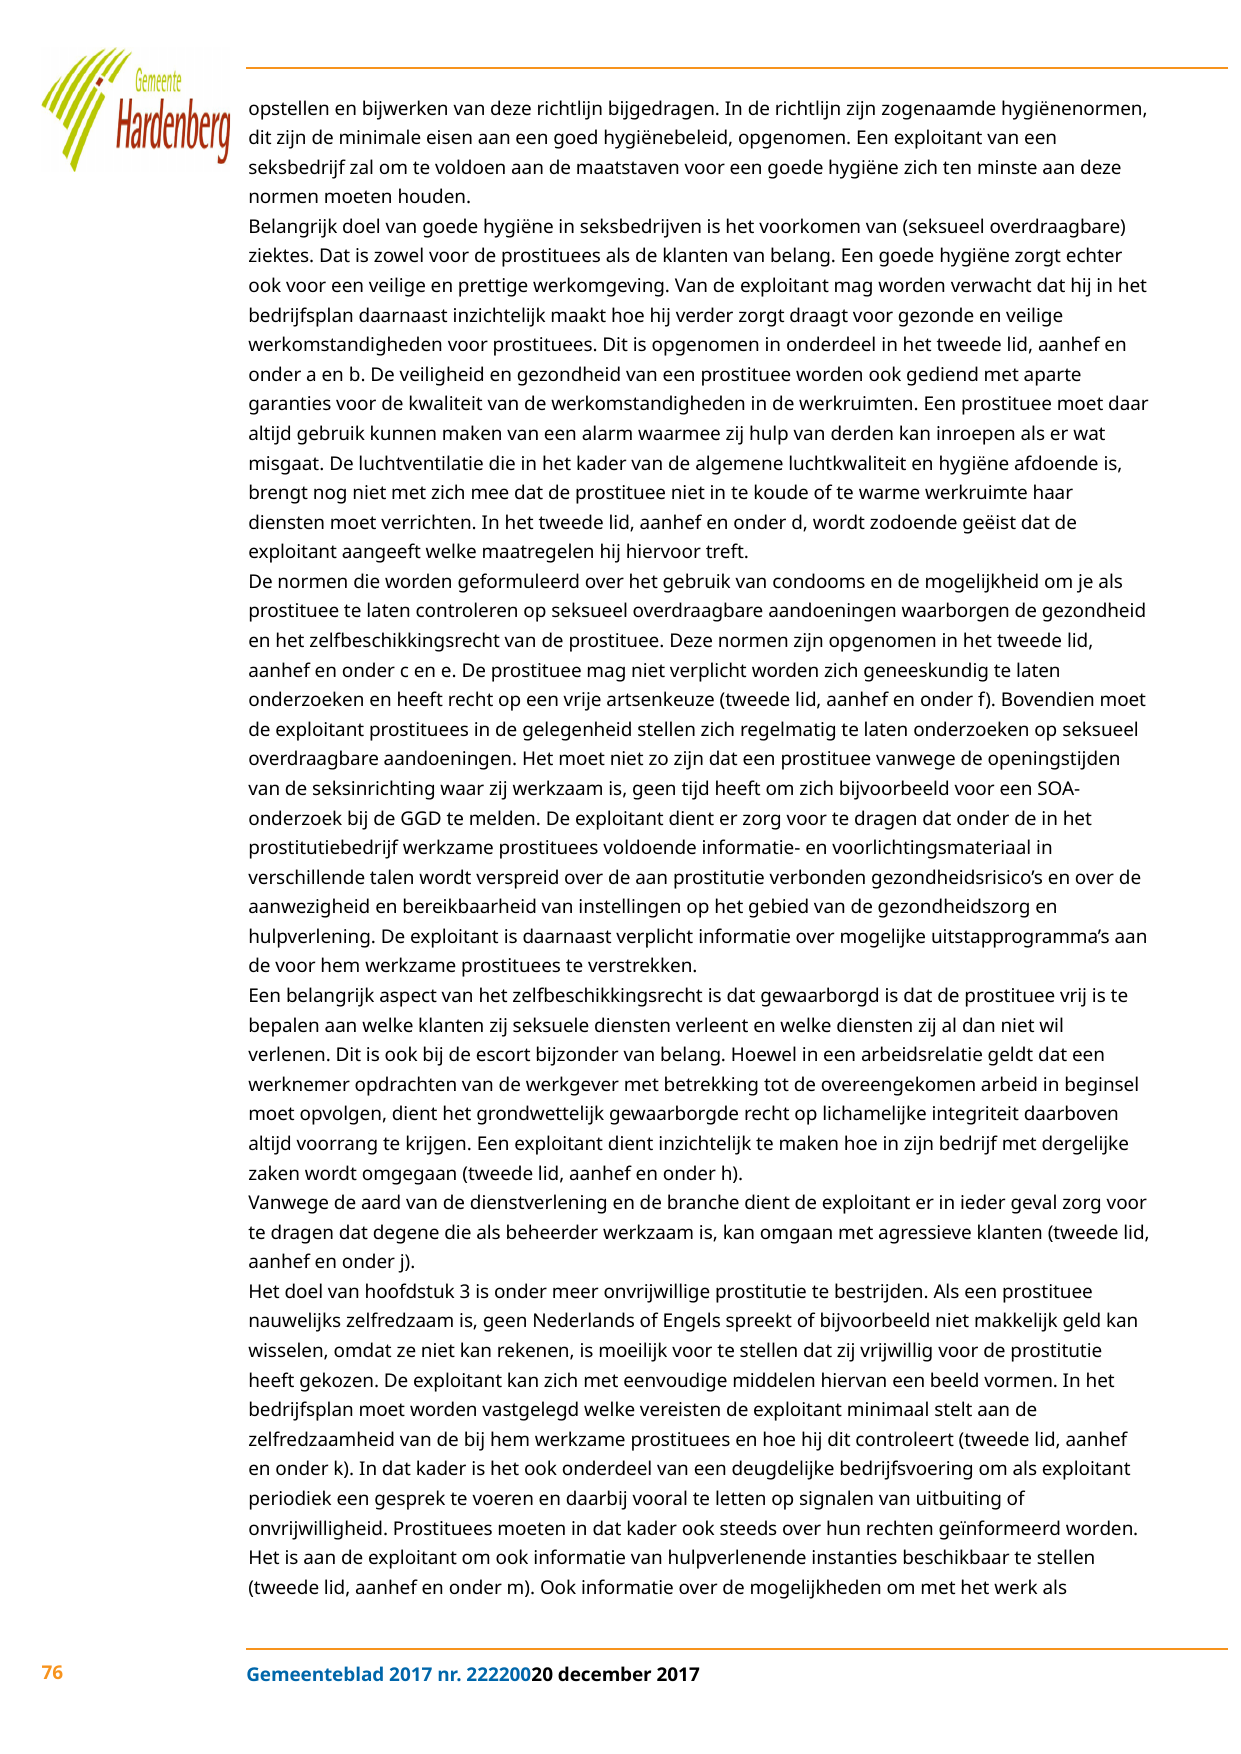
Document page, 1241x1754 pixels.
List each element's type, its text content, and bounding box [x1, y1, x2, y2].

text Belangrijk doel van goede hygiëne in seksbedrijven is het voorkomen van (seksueel overdraagbare) ziektes. Dat is zowel voor de prostituees als de klanten van belang. Een goede hygiëne zorgt echter ook voor een veilige en prettige werkomgeving. Van de exploitant mag worden verwacht dat hij in het bedrijfsplan daarnaast inzichtelijk maakt hoe hij verder zorgt draagt voor gezonde en veilige werkomstandigheden voor prostituees. Dit is opgenomen in onderdeel in het tweede lid, aanhef en onder a en b. De veiligheid en gezondheid van een prostituee worden ook gediend met aparte garanties voor de kwaliteit van de werkomstandigheden in de werkruimten. Een prostituee moet daar altijd gebruik kunnen maken van een alarm waarmee zij hulp van derden kan inroepen als er wat misgaat. De luchtventilatie die in het kader van de algemene luchtkwaliteit en hygiëne afdoende is, brengt nog niet met zich mee dat de prostituee niet in te koude of te warme werkruimte haar diensten moet verrichten. In het tweede lid, aanhef en onder d, wordt zodoende geëist dat de exploitant aangeeft welke maatregelen hij hiervoor treft. [248, 213, 1152, 564]
text opstellen en bijwerken van deze richtlijn bijgedragen. In de richtlijn zijn zogenaamde hygiënenormen, dit zijn de minimale eisen aan een goed hygiënebeleid, opgenomen. Een exploitant van een seksbedrijf zal om te voldoen aan de maatstaven voor een goede hygiëne zich ten minste aan deze normen moeten houden. [248, 95, 1152, 209]
text Het doel van hoofdstuk 3 is onder meer onvrijwillige prostitutie te bestrijden. Als een prostituee nauwelijks zelfredzaam is, geen Nederlands of Engels spreekt of bijvoorbeeld niet makkelijk geld kan wisselen, omdat ze niet kan rekenen, is moeilijk voor te stellen dat zij vrijwillig voor de prostitutie heeft gekozen. De exploitant kan zich met eenvoudige middelen hiervan een beeld vormen. In het bedrijfsplan moet worden vastgelegd welke vereisten de exploitant minimaal stelt aan de zelfredzaamheid van de bij hem werkzame prostituees en hoe hij dit controleert (tweede lid, aanhef en onder k). In dat kader is het ook onderdeel van een deugdelijke bedrijfsvoering om als exploitant periodiek een gesprek te voeren en daarbij vooral te letten op signalen van uitbuiting of onvrijwilligheid. Prostituees moeten in dat kader ook steeds over hun rechten geïnformeerd worden. Het is aan de exploitant om ook informatie van hulpverlenende instanties beschikbaar te stellen (tweede lid, aanhef en onder m). Ook informatie over de mogelijkheden om met het werk als [248, 1278, 1152, 1600]
text Een belangrijk aspect van het zelfbeschikkingsrecht is dat gewaarborgd is dat de prostituee vrij is te bepalen aan welke klanten zij seksuele diensten verleent en welke diensten zij al dan niet wil verlenen. Dit is ook bij de escort bijzonder van belang. Hoewel in een arbeidsrelatie geldt dat een werknemer opdrachten van de werkgever met betrekking tot de overeengekomen arbeid in beginsel moet opvolgen, dient het grondwettelijk gewaarborgde recht op lichamelijke integriteit daarboven altijd voorrang te krijgen. Een exploitant dient inzichtelijk te maken hoe in zijn bedrijf met dergelijke zaken wordt omgegaan (tweede lid, aanhef en onder h). [248, 982, 1152, 1186]
text Vanwege de aard van de dienstverlening en de branche dient de exploitant er in ieder geval zorg voor te dragen dat degene die als beheerder werkzaam is, kan omgaan met agressieve klanten (tweede lid, aanhef en onder j). [248, 1189, 1152, 1274]
picture [41, 47, 231, 172]
text De normen die worden geformuleerd over het gebruik van condooms en de mogelijkheid om je als prostituee te laten controleren op seksueel overdraagbare aandoeningen waarborgen de gezondheid en het zelfbeschikkingsrecht van de prostituee. Deze normen zijn opgenomen in het tweede lid, aanhef en onder c en e. De prostituee mag niet verplicht worden zich geneeskundig te laten onderzoeken en heeft recht op een vrije artsenkeuze (tweede lid, aanhef en onder f). Bovendien moet de exploitant prostituees in de gelegenheid stellen zich regelmatig te laten onderzoeken op seksueel overdraagbare aandoeningen. Het moet niet zo zijn dat een prostituee vanwege de openingstijden van de seksinrichting waar zij werkzaam is, geen tijd heeft om zich bijvoorbeeld voor een SOA-onderzoek bij de GGD te melden. De exploitant dient er zorg voor te dragen dat onder de in het prostitutiebedrijf werkzame prostituees voldoende informatie- en voorlichtingsmateriaal in verschillende talen wordt verspreid over de aan prostitutie verbonden gezondheidsrisico’s en over de aanwezigheid en bereikbaarheid van instellingen op het gebied van de gezondheidszorg en hulpverlening. De exploitant is daarnaast verplicht informatie over mogelijke uitstapprogramma’s aan de voor hem werkzame prostituees te verstrekken. [248, 568, 1152, 978]
